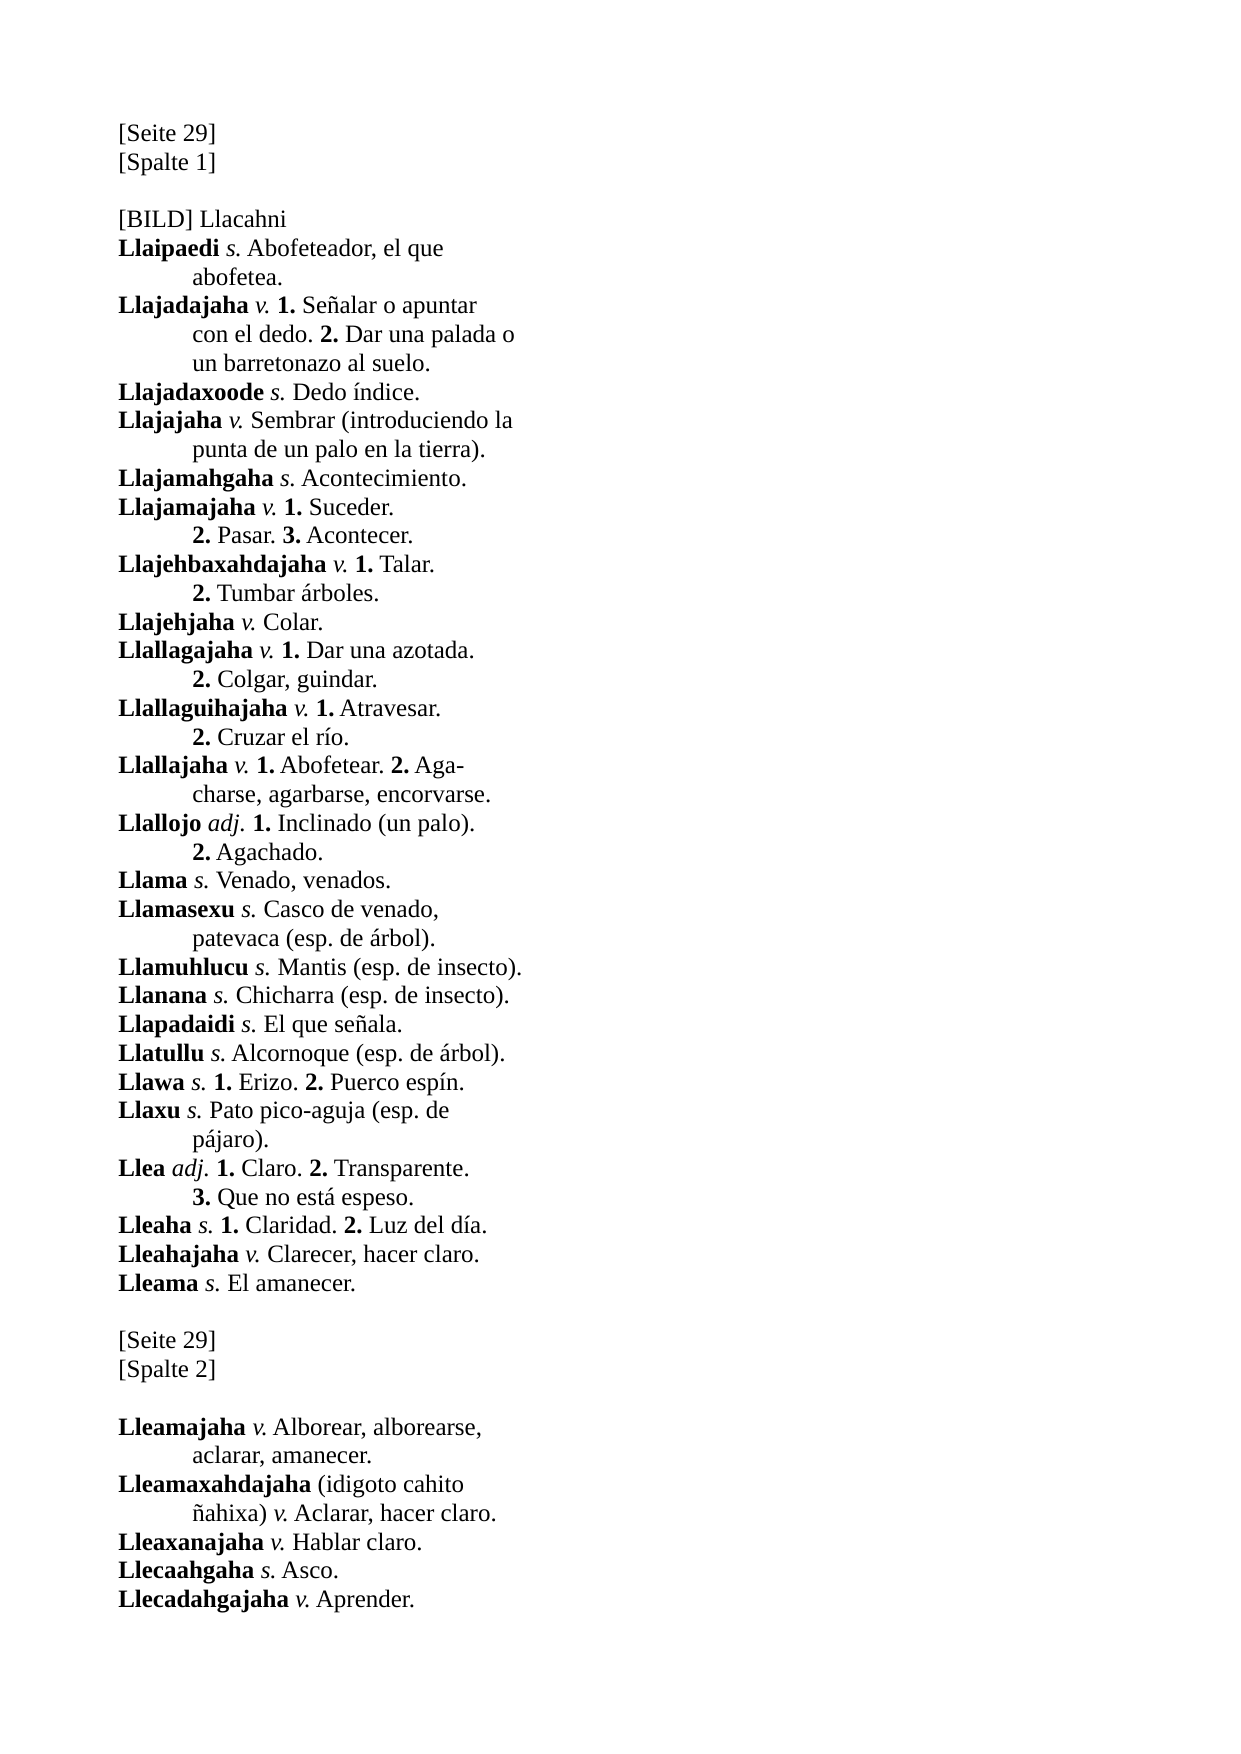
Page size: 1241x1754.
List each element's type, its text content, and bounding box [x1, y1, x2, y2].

text Llajamahgaha s. Acontecimiento. [118, 463, 1122, 492]
text Lleamaxahdajaha (idigoto cahito [118, 1469, 1122, 1498]
text [Spalte 1] [118, 147, 1122, 176]
text 2. Colgar, guindar. [118, 664, 1122, 693]
text Llanana s. Chicharra (esp. de insecto). [118, 981, 1122, 1009]
text Llallagajaha v. 1. Dar una azotada. [118, 636, 1122, 664]
text Llaxu s. Pato pico-aguja (esp. de [118, 1096, 1122, 1124]
text Llecadahgajaha v. Aprender. [118, 1584, 1122, 1613]
text Llajamajaha v. 1. Suceder. [118, 492, 1122, 521]
text 2. Cruzar el río. [118, 722, 1122, 751]
text Llallojo adj. 1. Inclinado (un palo). [118, 808, 1122, 837]
text [Seite 29] [118, 118, 1122, 147]
text Llajajaha v. Sembrar (introduciendo la [118, 406, 1122, 434]
text un barretonazo al suelo. [118, 348, 1122, 377]
text Llama s. Venado, venados. [118, 866, 1122, 894]
text pájaro). [118, 1124, 1122, 1153]
text Llajehjaha v. Colar. [118, 607, 1122, 636]
text Llamuhlucu s. Mantis (esp. de insecto). [118, 952, 1122, 981]
text Llamasexu s. Casco de venado, [118, 894, 1122, 923]
text Llapadaidi s. El que señala. [118, 1009, 1122, 1038]
text 3. Que no está espeso. [118, 1182, 1122, 1211]
text [Seite 29] [118, 1326, 1122, 1354]
text 2. Agachado. [118, 837, 1122, 866]
text Lleama s. El amanecer. [118, 1268, 1122, 1297]
text charse, agarbarse, encorvarse. [118, 779, 1122, 808]
text [BILD] Llacahni [118, 204, 1122, 233]
text Lleamajaha v. Alborear, alborearse, [118, 1412, 1122, 1441]
text Llea adj. 1. Claro. 2. Transparente. [118, 1153, 1122, 1182]
text con el dedo. 2. Dar una palada o [118, 319, 1122, 348]
text aclarar, amanecer. [118, 1441, 1122, 1469]
text Llajadaxoode s. Dedo índice. [118, 377, 1122, 406]
text abofetea. [118, 262, 1122, 291]
text Llallaguihajaha v. 1. Atravesar. [118, 693, 1122, 722]
text Lleaha s. 1. Claridad. 2. Luz del día. [118, 1211, 1122, 1239]
text Llajehbaxahdajaha v. 1. Talar. [118, 549, 1122, 578]
text 2. Pasar. 3. Acontecer. [118, 521, 1122, 549]
text Llallajaha v. 1. Abofetear. 2. Aga- [118, 751, 1122, 779]
text Llaipaedi s. Abofeteador, el que [118, 233, 1122, 262]
text 2. Tumbar árboles. [118, 578, 1122, 607]
text patevaca (esp. de árbol). [118, 923, 1122, 952]
text Lleaxanajaha v. Hablar claro. [118, 1527, 1122, 1556]
text Llajadajaha v. 1. Señalar o apuntar [118, 291, 1122, 319]
text Llawa s. 1. Erizo. 2. Puerco espín. [118, 1067, 1122, 1096]
text ñahixa) v. Aclarar, hacer claro. [118, 1498, 1122, 1527]
text Lleahajaha v. Clarecer, hacer claro. [118, 1239, 1122, 1268]
text punta de un palo en la tierra). [118, 434, 1122, 463]
text [Spalte 2] [118, 1354, 1122, 1383]
text Llecaahgaha s. Asco. [118, 1556, 1122, 1584]
text Llatullu s. Alcornoque (esp. de árbol). [118, 1038, 1122, 1067]
